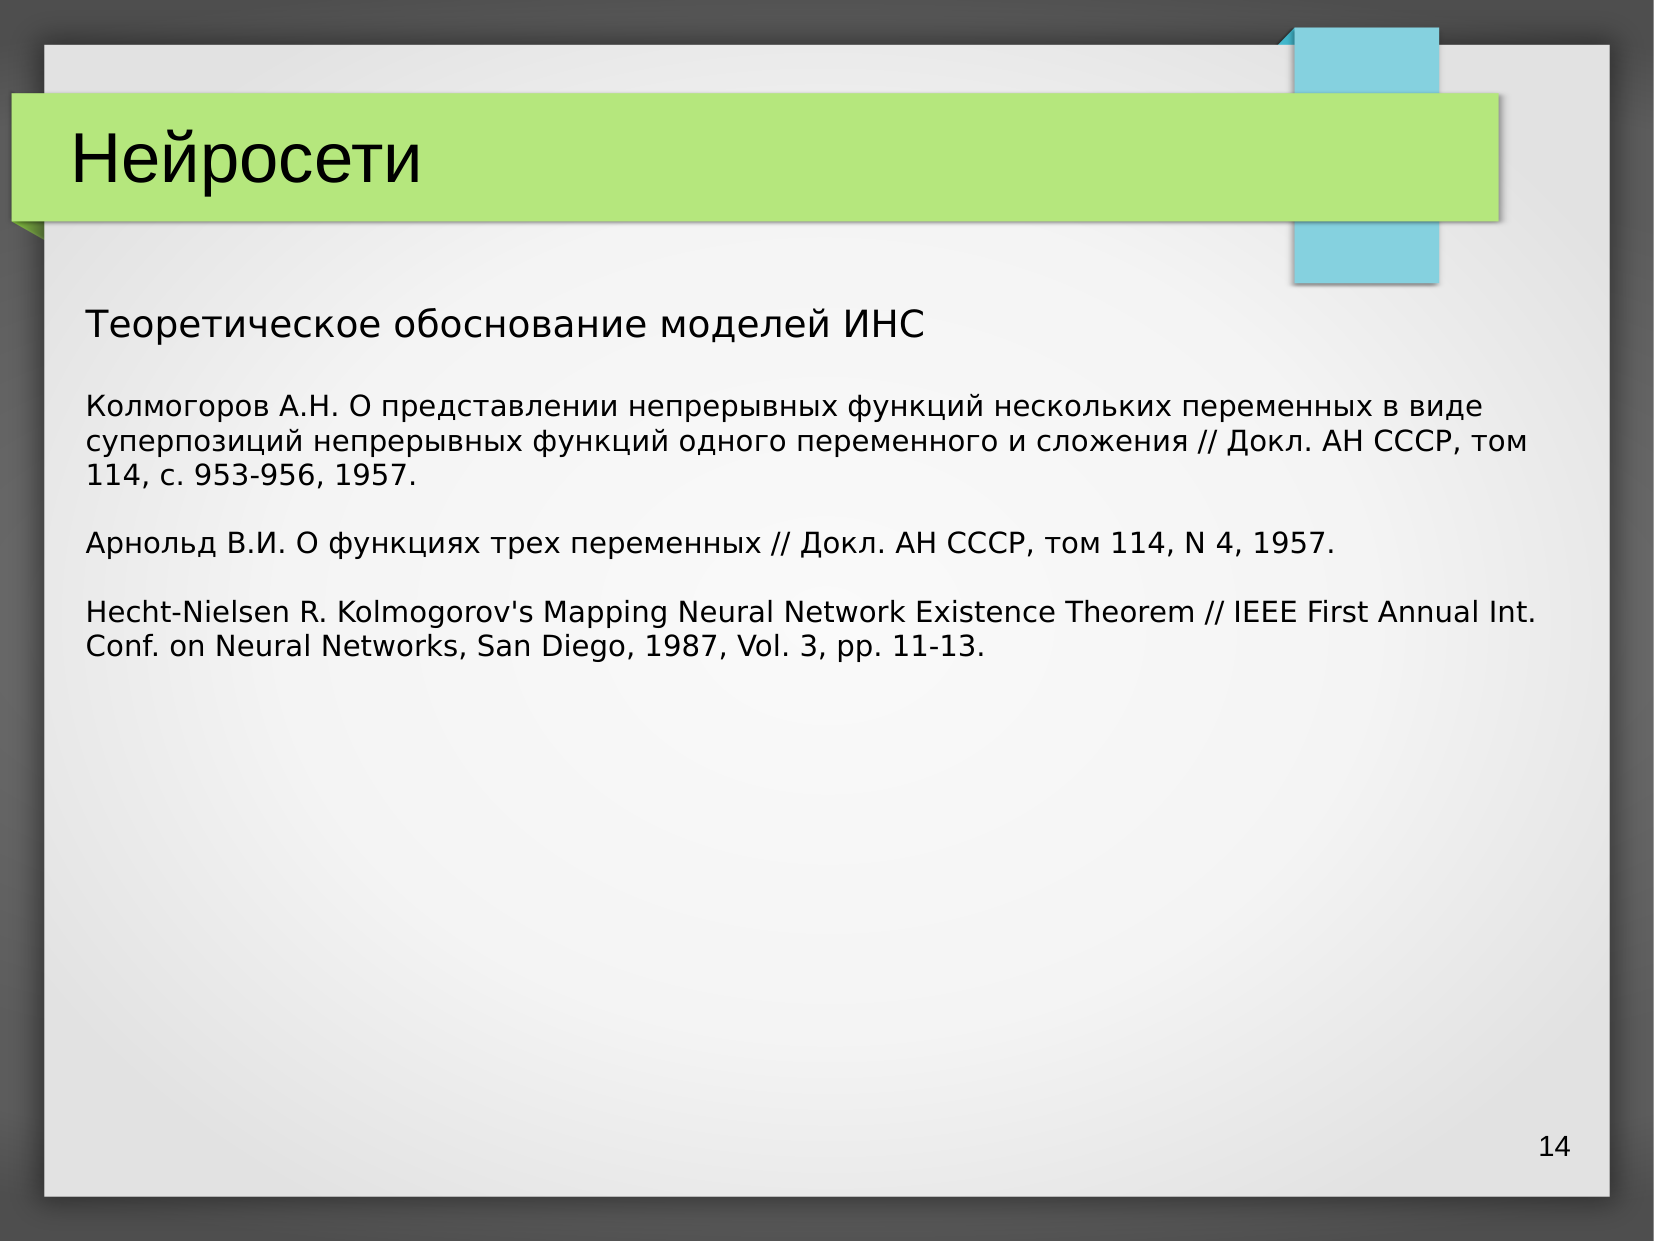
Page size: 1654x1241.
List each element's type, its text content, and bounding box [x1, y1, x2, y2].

title Нейросети [70, 118, 1205, 199]
picture [0, 0, 1654, 1241]
text_box Теоретическое обоснование моделей ИНС Колмогоров А.Н. О представлении непрерывных функций нескольких переменных в виде суперпозиций непрерывных функций одного переменного и сложения // Докл. АН СССР, том 114, с. 953-956, 1957. Арнольд В.И. О функциях трех переменных // Докл. АН СССР, том 114, N 4, 1957. Hecht-Nielsen R. Kolmogorov's Mapping Neural Network Existence Theorem // IEEE First Annual Int. Conf. on Neural Networks, San Diego, 1987, Vol. 3, pp. 11-13. [70, 295, 1571, 880]
